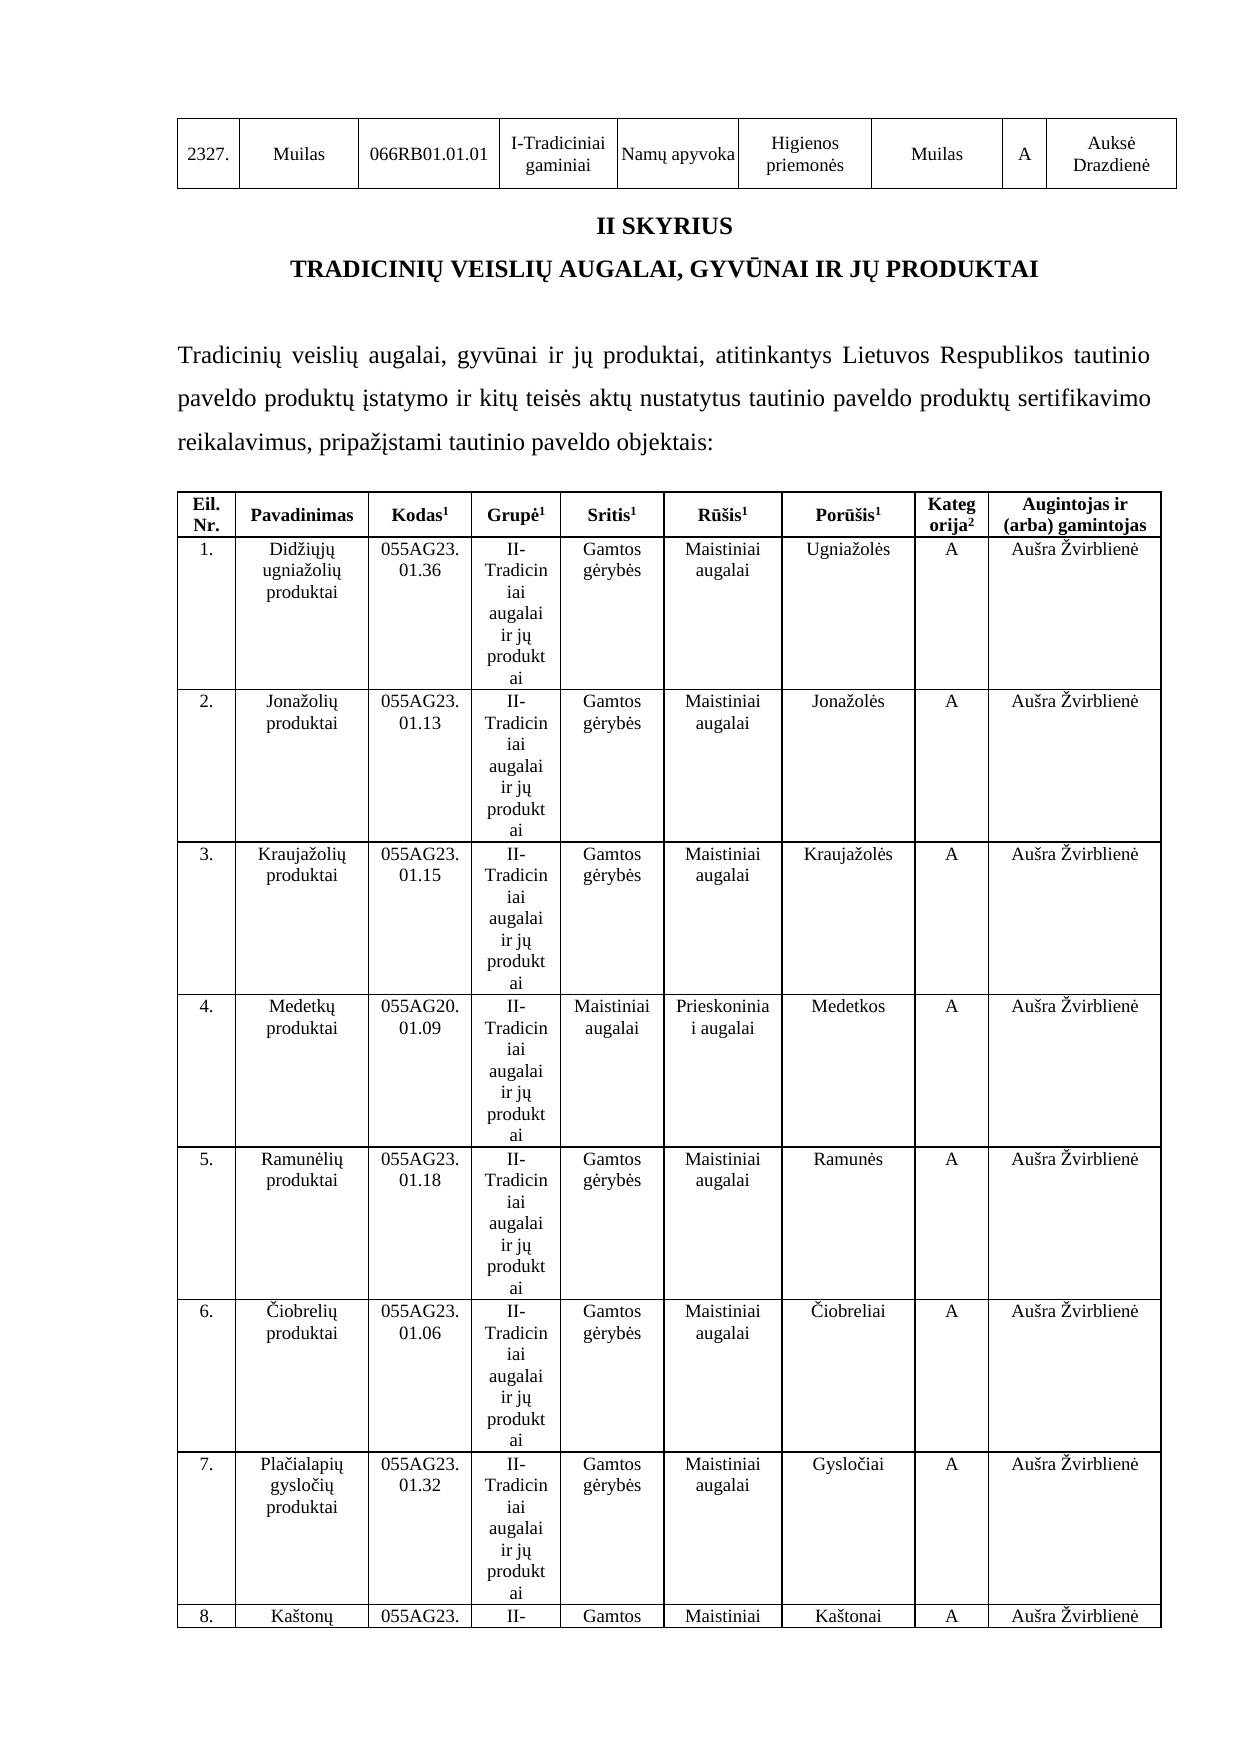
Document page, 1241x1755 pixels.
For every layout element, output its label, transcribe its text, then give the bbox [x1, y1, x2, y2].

table_cell Aušra Žvirblienė [989, 995, 1160, 1146]
table_cell Ramunėlių produktai [236, 1148, 368, 1298]
table_header Kodas1 [369, 493, 471, 536]
table_cell A [916, 1300, 988, 1451]
table_cell Aušra Žvirblienė [989, 690, 1160, 841]
table_cell 066RB01.01.01 [359, 119, 499, 188]
table_cell Namų apyvoka [618, 119, 738, 188]
table_cell Gamtos [561, 1605, 663, 1627]
table_cell [1177, 118, 1181, 188]
table_cell Aušra Žvirblienė [989, 843, 1160, 993]
table_header Rūšis1 [665, 493, 781, 536]
table_header Augintojas ir (arba) gamintojas [989, 493, 1160, 536]
table_cell Gysločiai [783, 1453, 914, 1603]
table_cell Medetkos [783, 995, 914, 1146]
table_cell A [916, 538, 988, 688]
table_cell Gamtos gėrybės [561, 690, 663, 841]
table_cell Gamtos gėrybės [561, 1300, 663, 1451]
table_cell Aušra Žvirblienė [989, 1300, 1160, 1451]
table_header Porūšis1 [783, 493, 914, 536]
table_cell 055AG23.01.18 [369, 1148, 471, 1298]
table_cell Maistiniai augalai [665, 538, 781, 688]
table_cell A [1003, 119, 1046, 188]
table_cell Jonažolės [783, 690, 914, 841]
table_cell A [916, 690, 988, 841]
table_cell Aušra Žvirblienė [989, 1453, 1160, 1603]
table_cell 2. [178, 690, 235, 841]
table_cell II-Tradiciniai augalai ir jų produktai [472, 1148, 560, 1298]
table_cell Maistiniai augalai [561, 995, 663, 1146]
table_cell Medetkų produktai [236, 995, 368, 1146]
table_cell 6. [178, 1300, 235, 1451]
table_header Sritis1 [561, 493, 663, 536]
table_cell 4. [178, 995, 235, 1146]
table_cell Čiobreliai [783, 1300, 914, 1451]
table_cell Gamtos gėrybės [561, 538, 663, 688]
table_cell 7. [178, 1453, 235, 1603]
table_cell 055AG23.01.36 [369, 538, 471, 688]
table_cell 5. [178, 1148, 235, 1298]
table_cell 1. [178, 538, 235, 688]
table_cell Ramunės [783, 1148, 914, 1298]
table_cell Kaštonų [236, 1605, 368, 1627]
table_cell Maistiniai [665, 1605, 781, 1627]
table_cell Gamtos gėrybės [561, 843, 663, 993]
table_cell Kraujažolių produktai [236, 843, 368, 993]
table_cell 055AG20.01.09 [369, 995, 471, 1146]
table_cell Prieskoniniai augalai [665, 995, 781, 1146]
table_cell Auksė Drazdienė [1047, 119, 1176, 188]
table_cell Gamtos gėrybės [561, 1453, 663, 1603]
table_cell 2327. [178, 119, 239, 188]
table_cell A [916, 1148, 988, 1298]
table_cell Kaštonai [783, 1605, 914, 1627]
table_cell Muilas [872, 119, 1002, 188]
table_cell Plačialapių gysločių produktai [236, 1453, 368, 1603]
table_cell Didžiųjų ugniažolių produktai [236, 538, 368, 688]
table_header Kategorija2 [916, 493, 988, 536]
table_cell Muilas [240, 119, 358, 188]
table_cell Čiobrelių produktai [236, 1300, 368, 1451]
table_cell A [916, 843, 988, 993]
table_cell Jonažolių produktai [236, 690, 368, 841]
table_cell Maistiniai augalai [665, 1453, 781, 1603]
table_cell Kraujažolės [783, 843, 914, 993]
text TRADICINIŲ VEISLIŲ AUGALAI, GYVŪNAI IR JŲ PRODUKTAI [177, 254, 1152, 283]
table_cell Maistiniai augalai [665, 1148, 781, 1298]
table_cell A [916, 1453, 988, 1603]
table_cell Aušra Žvirblienė [989, 1148, 1160, 1298]
table_cell Gamtos gėrybės [561, 1148, 663, 1298]
table_cell 055AG23.01.13 [369, 690, 471, 841]
table_cell Maistiniai augalai [665, 690, 781, 841]
table_cell 055AG23.01.06 [369, 1300, 471, 1451]
table_header Pavadinimas [236, 493, 368, 536]
table_cell A [916, 1605, 988, 1627]
table_cell 055AG23. [369, 1605, 471, 1627]
table_cell 055AG23.01.15 [369, 843, 471, 993]
table_cell II-Tradiciniai augalai ir jų produktai [472, 1453, 560, 1603]
table_cell II-Tradiciniai augalai ir jų produktai [472, 538, 560, 688]
table_cell II-Tradiciniai augalai ir jų produktai [472, 690, 560, 841]
table_cell Ugniažolės [783, 538, 914, 688]
table_cell II-Tradiciniai augalai ir jų produktai [472, 843, 560, 993]
table_cell Maistiniai augalai [665, 843, 781, 993]
text Tradicinių veislių augalai, gyvūnai ir jų produktai, atitinkantys Lietuvos Respublikоs tautinio paveldo produktų įstatymo ir kitų teisės aktų nustatytus tautinio paveldo produktų sertifikavimo reikalavimus, pripažįstami tautinio paveldo objektais: [177, 340, 1152, 455]
table_cell II- [472, 1605, 560, 1627]
table_header Grupė1 [472, 493, 560, 536]
table_cell Higienos priemonės [739, 119, 871, 188]
table_cell 8. [178, 1605, 235, 1627]
table_cell A [916, 995, 988, 1146]
text II SKYRIUS [177, 211, 1152, 240]
table_cell II-Tradiciniai augalai ir jų produktai [472, 995, 560, 1146]
table_cell 3. [178, 843, 235, 993]
table_cell Aušra Žvirblienė [989, 1605, 1160, 1627]
table_cell Aušra Žvirblienė [989, 538, 1160, 688]
table_cell Maistiniai augalai [665, 1300, 781, 1451]
table_cell 055AG23.01.32 [369, 1453, 471, 1603]
table_header Eil. Nr. [178, 493, 235, 536]
table_cell I-Tradiciniai gaminiai [500, 119, 617, 188]
table_cell II-Tradiciniai augalai ir jų produktai [472, 1300, 560, 1451]
